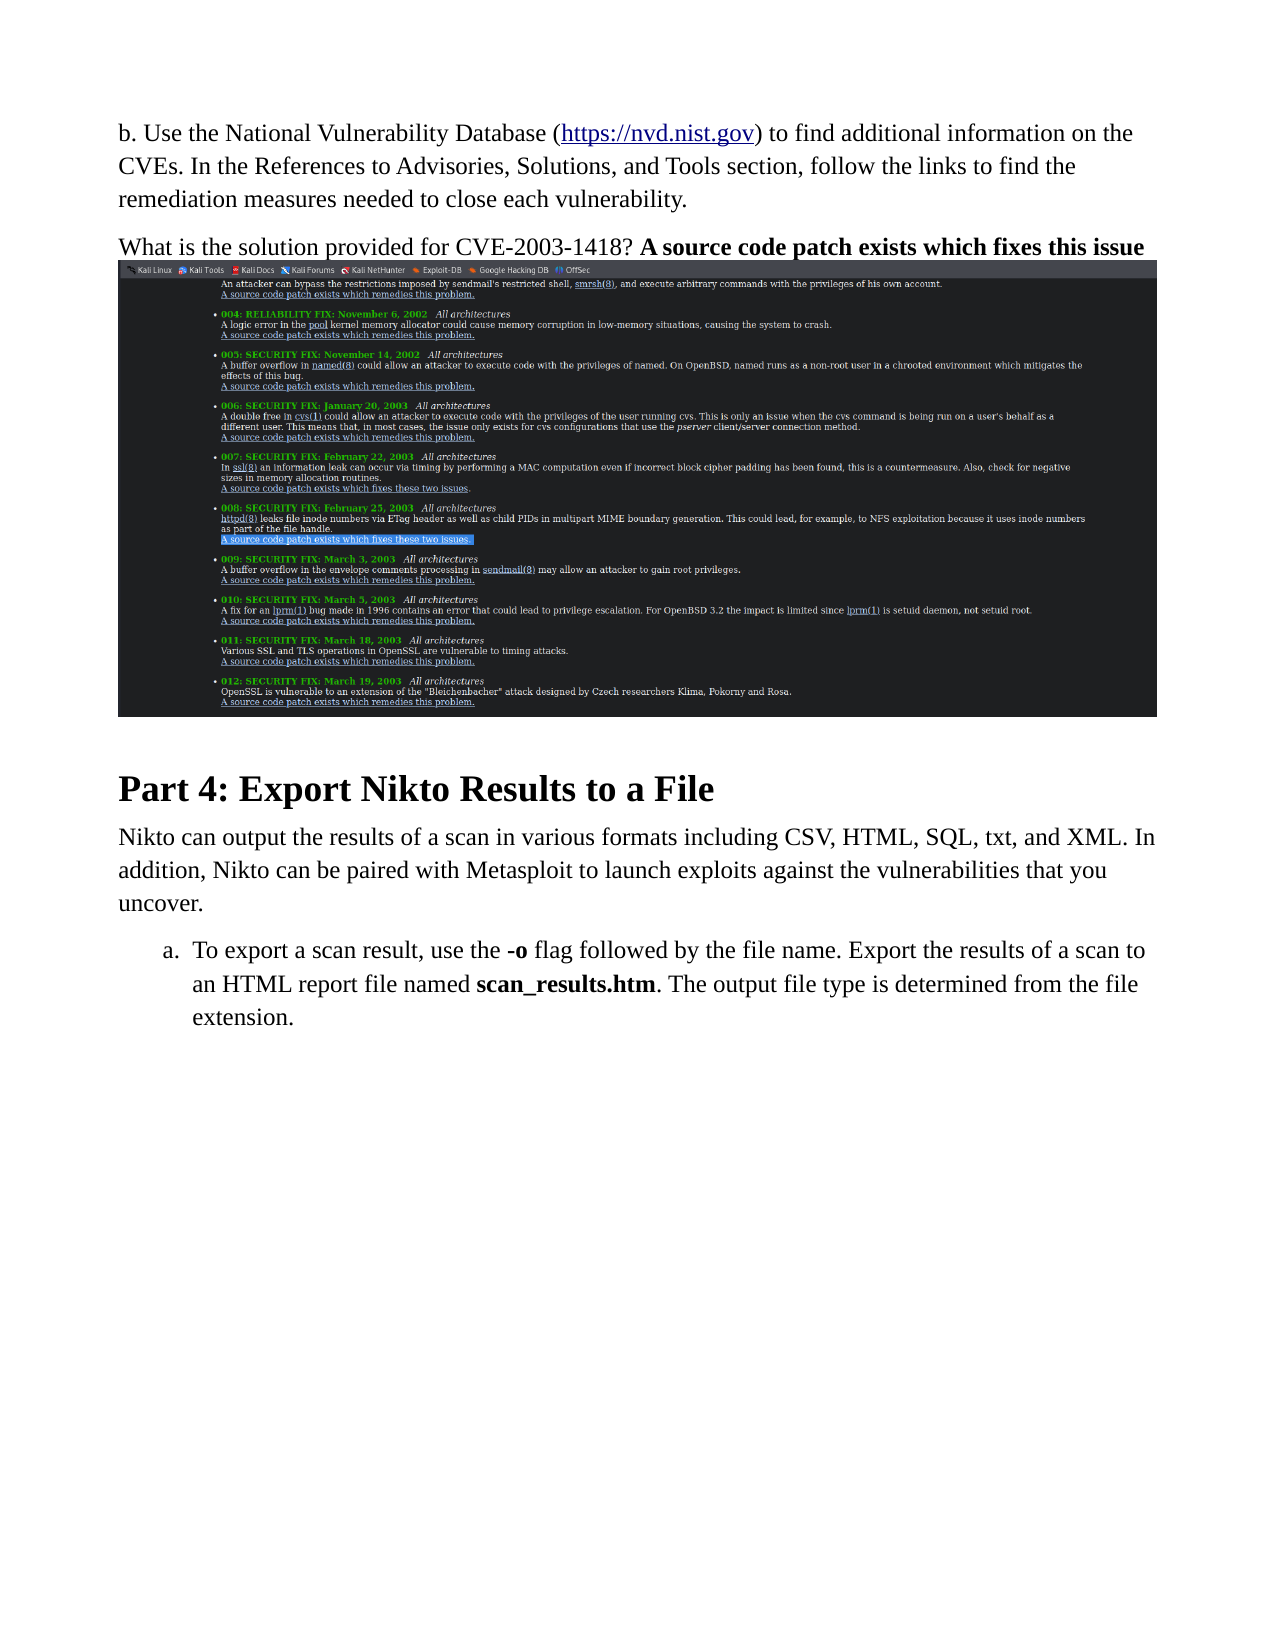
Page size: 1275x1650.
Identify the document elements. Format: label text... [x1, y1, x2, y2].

text Nikto can output the results of a scan in various formats including CSV, HTML, SQL, txt, and XML. In addition, Nikto can be paired with Metasploit to launch exploits against the vulnerabilities that you uncover. [118, 822, 1157, 917]
picture [118, 260, 1157, 717]
subtitle Part 4: Export Nikto Results to a File [118, 766, 1157, 809]
text What is the solution provided for CVE-2003-1418? A source code patch exists which fixes this issue [118, 232, 1157, 260]
list To export a scan result, use the -o flag followed by the file name. Export the results of a scan to an HTML report file named scan_results.htm. The output file type is determined from the file extension. [162, 936, 1157, 1030]
text b. Use the National Vulnerability Database (https://nvd.nist.gov) to find additional information on the CVEs. In the References to Advisories, Solutions, and Tools section, follow the links to find the remediation measures needed to close each vulnerability. [118, 118, 1157, 213]
